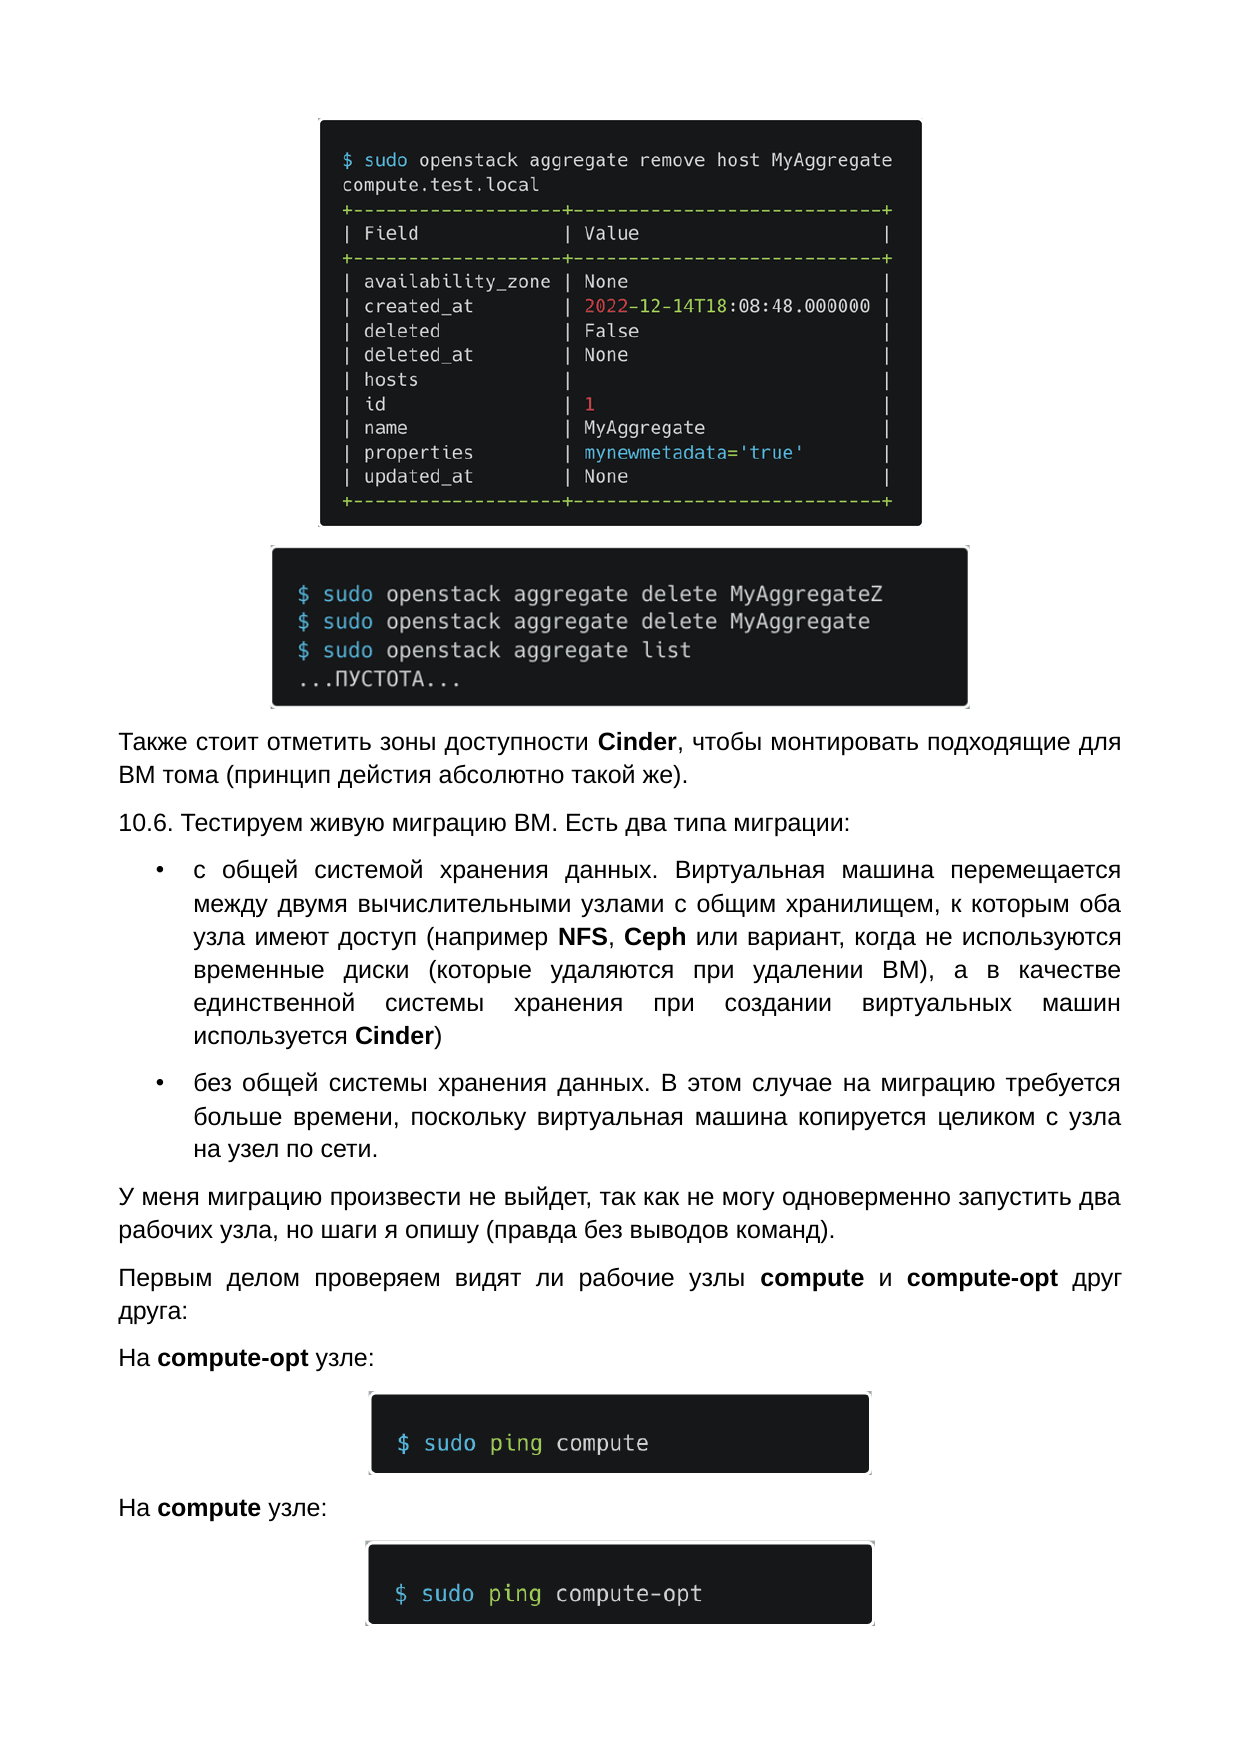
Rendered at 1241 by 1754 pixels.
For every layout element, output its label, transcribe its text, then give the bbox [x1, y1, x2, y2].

text Первым делом проверяем видят ли рабочие узлы compute и compute-opt друг друга: [118, 1263, 1122, 1324]
text На compute-opt узле: [118, 1343, 1122, 1372]
text У меня миграцию произвести не выйдет, так как не могу одноверменно запустить два рабочих узла, но шаги я опишу (правда без выводов команд). [118, 1182, 1122, 1244]
picture [365, 1540, 875, 1626]
text 10.6. Тестируем живую миграцию ВМ. Есть два типа миграции: [118, 808, 1122, 837]
list с общей системой хранения данных. Виртуальная машина перемещается между двумя вычислительными узлами с общим хранилищем, к которым оба узла имеют доступ (например NFS, Ceph или вариант, когда не используются временные диски (которые удаляются при удалении ВМ), а в качестве единственной системы хранения при создании виртуальных машин используется Cinder) [156, 856, 1122, 1049]
list без общей системы хранения данных. В этом случае на миграцию требуется больше времени, поскольку виртуальная машина копируется целиком с узла на узел по сети. [156, 1068, 1122, 1163]
text На compute узле: [118, 1493, 1122, 1522]
picture [270, 545, 970, 709]
text Также стоит отметить зоны доступности Cinder, чтобы монтировать подходящие для ВМ тома (принцип дейстия абсолютно такой же). [118, 727, 1122, 789]
picture [368, 1391, 872, 1475]
picture [318, 118, 923, 527]
